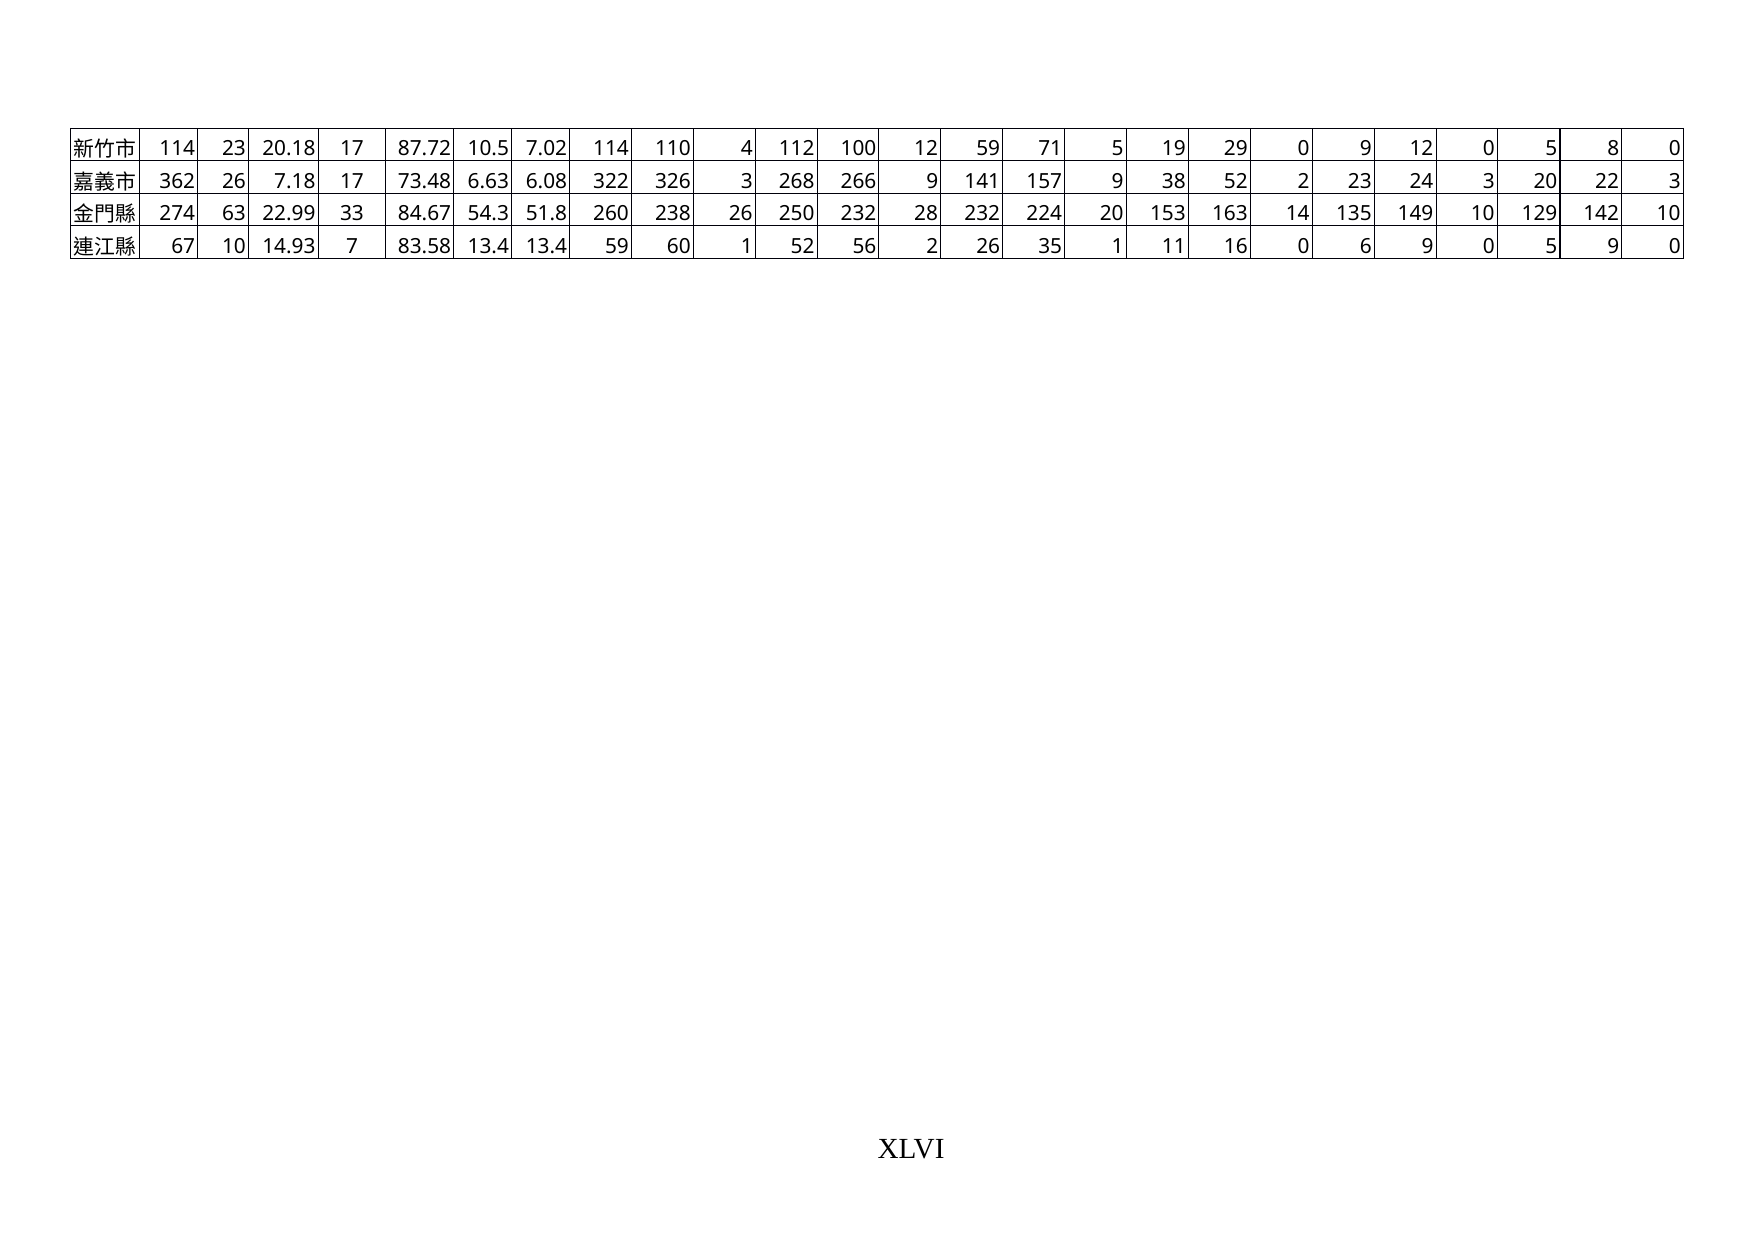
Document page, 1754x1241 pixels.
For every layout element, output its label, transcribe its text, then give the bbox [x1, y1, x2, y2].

table_cell 5 [1498, 226, 1559, 258]
table_cell 3 [694, 161, 755, 193]
table_cell 23 [1313, 161, 1374, 193]
table_cell 0 [1622, 226, 1683, 258]
table_cell 16 [1189, 226, 1250, 258]
table_cell 250 [756, 194, 817, 225]
table_cell 2 [1251, 161, 1312, 193]
table_cell 59 [941, 129, 1002, 160]
table_cell 6 [1313, 226, 1374, 258]
table_cell 232 [941, 194, 1002, 225]
table_cell 110 [632, 129, 693, 160]
table_cell 29 [1189, 129, 1250, 160]
table_cell 12 [879, 129, 940, 160]
table_cell 20 [1065, 194, 1126, 225]
table_cell 9 [1561, 226, 1621, 258]
table_cell 149 [1375, 194, 1436, 225]
table_cell 9 [1065, 161, 1126, 193]
table_cell 5 [1498, 129, 1559, 160]
table_cell 23 [198, 129, 248, 160]
table_cell 163 [1189, 194, 1250, 225]
table_cell 35 [1003, 226, 1064, 258]
table_cell 260 [570, 194, 631, 225]
table_cell 24 [1375, 161, 1436, 193]
table_cell 1 [1065, 226, 1126, 258]
table_cell 20 [1498, 161, 1559, 193]
table_cell 114 [140, 129, 197, 160]
table_cell 87.72 [386, 129, 453, 160]
table_cell 6.08 [512, 161, 569, 193]
table_cell 17 [319, 161, 385, 193]
table_cell 28 [879, 194, 940, 225]
table_cell 7.18 [249, 161, 318, 193]
table_cell 33 [319, 194, 385, 225]
table_cell 142 [1561, 194, 1621, 225]
table_cell 56 [818, 226, 878, 258]
table_cell 0 [1251, 226, 1312, 258]
table_cell 26 [694, 194, 755, 225]
table_cell 153 [1127, 194, 1188, 225]
table_cell 51.82 [512, 194, 569, 225]
table_cell 12 [1375, 129, 1436, 160]
table_cell 73.48 [386, 161, 453, 193]
table_cell 嘉義市 [71, 161, 139, 193]
table_cell 67 [140, 226, 197, 258]
table_cell 13.43 [512, 226, 569, 258]
table_cell 238 [632, 194, 693, 225]
table_cell 10.53 [454, 129, 511, 160]
table_cell 7 [319, 226, 385, 258]
table_cell 14.93 [249, 226, 318, 258]
table_cell 4 [694, 129, 755, 160]
table_cell 2 [879, 226, 940, 258]
table_cell 20.18 [249, 129, 318, 160]
table_cell 19 [1127, 129, 1188, 160]
table_cell 9 [879, 161, 940, 193]
table_cell 83.58 [386, 226, 453, 258]
table_cell 38 [1127, 161, 1188, 193]
table_cell 11 [1127, 226, 1188, 258]
table_cell 0 [1251, 129, 1312, 160]
table_cell 10 [198, 226, 248, 258]
table_cell 0 [1437, 226, 1497, 258]
table_cell 84.67 [386, 194, 453, 225]
table_cell 9 [1375, 226, 1436, 258]
table_cell 274 [140, 194, 197, 225]
table_cell 100 [818, 129, 878, 160]
table_cell 8 [1561, 129, 1621, 160]
table_cell 54.38 [454, 194, 511, 225]
table_cell 0 [1622, 129, 1683, 160]
table_cell 135 [1313, 194, 1374, 225]
table_cell 3 [1437, 161, 1497, 193]
table_cell 5 [1065, 129, 1126, 160]
table_cell 224 [1003, 194, 1064, 225]
table_cell 6.63 [454, 161, 511, 193]
table_cell 59 [570, 226, 631, 258]
table_cell 9 [1313, 129, 1374, 160]
table_cell 金門縣 [71, 194, 139, 225]
table_cell 52 [1189, 161, 1250, 193]
table_cell 266 [818, 161, 878, 193]
table_cell 3 [1622, 161, 1683, 193]
table_cell 22.99 [249, 194, 318, 225]
table_cell 112 [756, 129, 817, 160]
table_cell 26 [941, 226, 1002, 258]
table_cell 0 [1437, 129, 1497, 160]
table_cell 14 [1251, 194, 1312, 225]
table_cell 連江縣 [71, 226, 139, 258]
table_cell 22 [1561, 161, 1621, 193]
table_cell 362 [140, 161, 197, 193]
table_cell 114 [570, 129, 631, 160]
table_cell 326 [632, 161, 693, 193]
table_cell 7.02 [512, 129, 569, 160]
table_cell 232 [818, 194, 878, 225]
table_cell 268 [756, 161, 817, 193]
table_cell 60 [632, 226, 693, 258]
table_cell 10 [1437, 194, 1497, 225]
table_cell 17 [319, 129, 385, 160]
table_cell 63 [198, 194, 248, 225]
table_cell 71 [1003, 129, 1064, 160]
table_cell 13.43 [454, 226, 511, 258]
table_cell 10 [1622, 194, 1683, 225]
table_cell 141 [941, 161, 1002, 193]
table_cell 129 [1498, 194, 1559, 225]
table_cell 52 [756, 226, 817, 258]
table_cell 1 [694, 226, 755, 258]
table_cell 26 [198, 161, 248, 193]
table_cell 322 [570, 161, 631, 193]
table_cell 157 [1003, 161, 1064, 193]
table_cell 新竹市 [71, 129, 139, 160]
